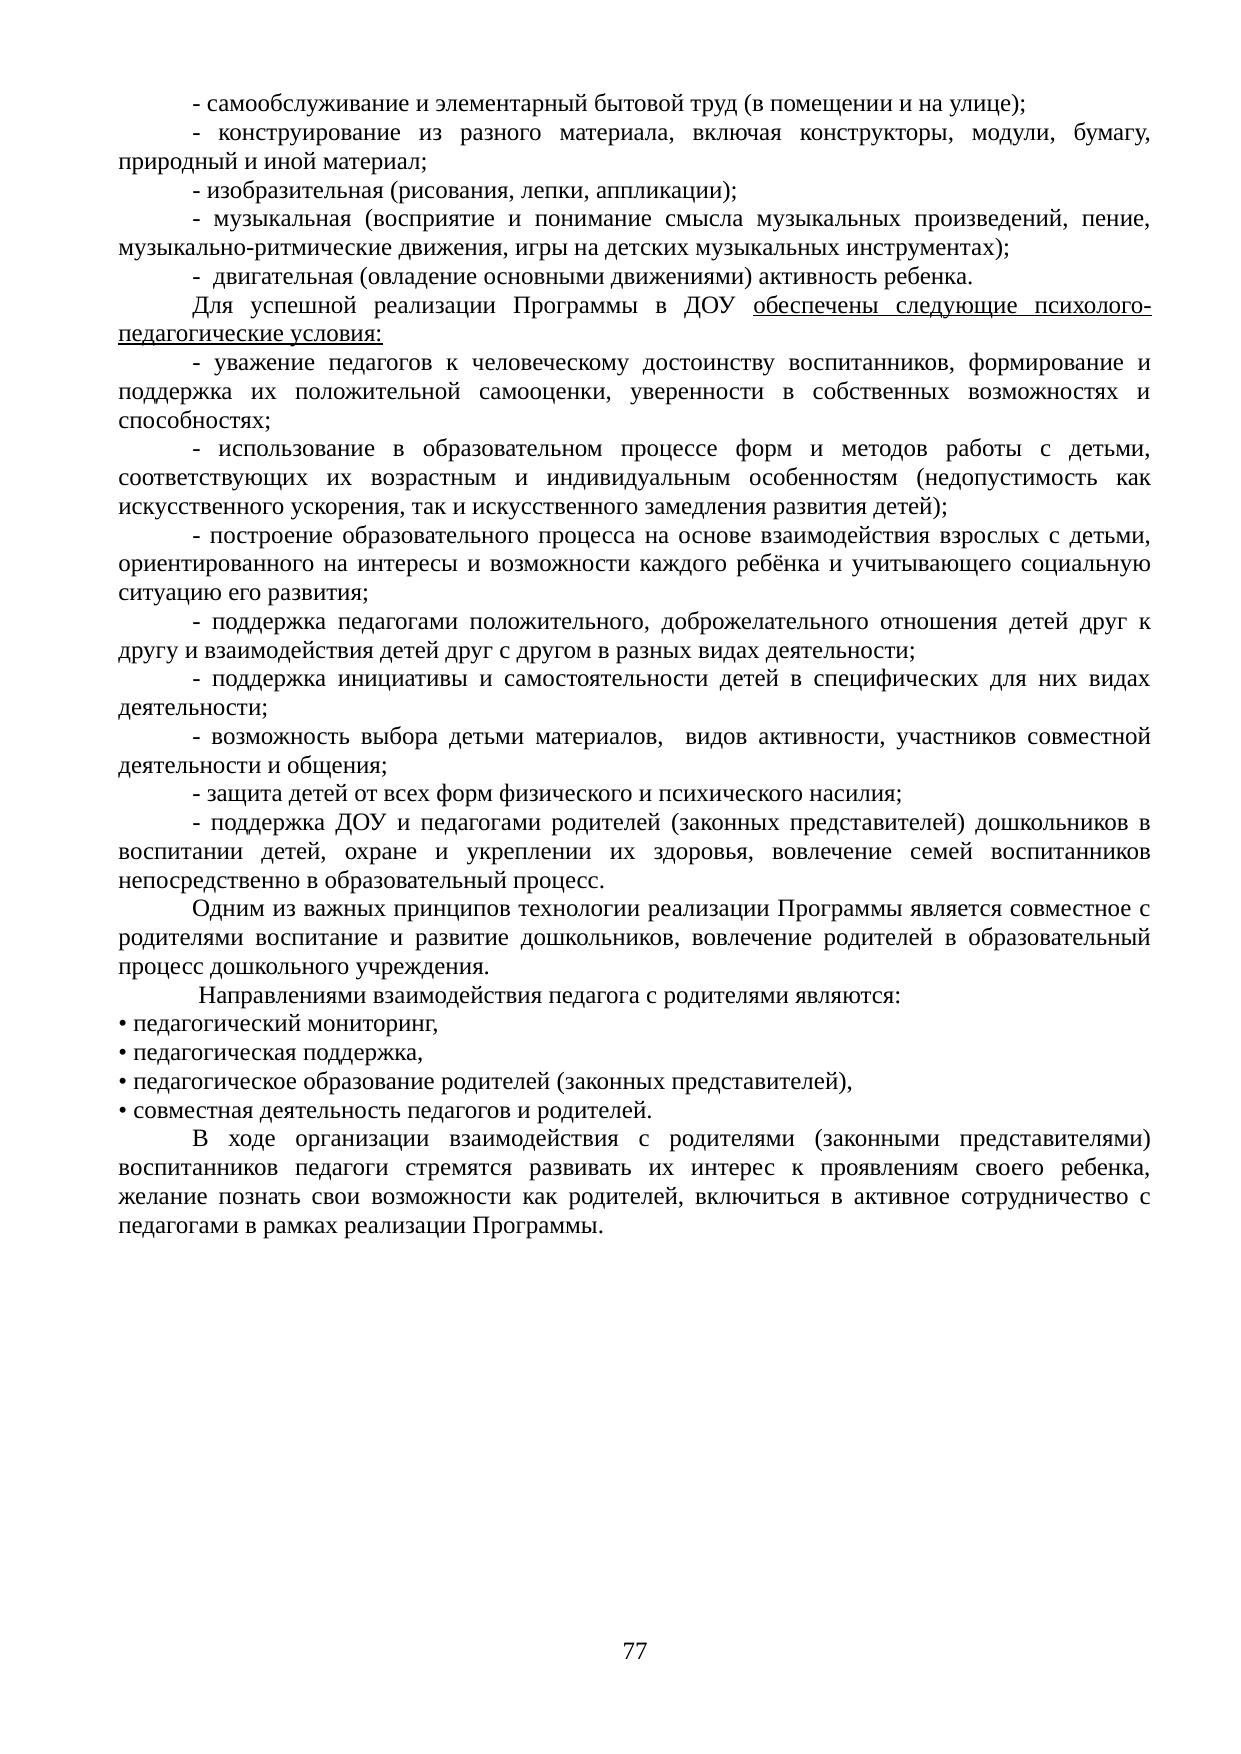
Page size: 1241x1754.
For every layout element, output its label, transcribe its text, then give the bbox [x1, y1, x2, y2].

text - поддержка ДОУ и педагогами родителей (законных представителей) дошкольников в воспитании детей, охране и укреплении их здоровья, вовлечение семей воспитанников непосредственно в образовательный процесс. [118, 807, 1152, 893]
text • педагогическое образование родителей (законных представителей), [118, 1066, 1152, 1095]
text - возможность выбора детьми материалов, видов активности, участников совместной деятельности и общения; [118, 721, 1152, 778]
text • совместная деятельность педагогов и родителей. [118, 1095, 1152, 1123]
text - уважение педагогов к человеческому достоинству воспитанников, формирование и поддержка их положительной самооценки, уверенности в собственных возможностях и способностях; [118, 347, 1152, 433]
text - двигательная (овладение основными движениями) активность ребенка. [118, 261, 1152, 290]
text Одним из важных принципов технологии реализации Программы является совместное с родителями воспитание и развитие дошкольников, вовлечение родителей в образовательный процесс дошкольного учреждения. [118, 893, 1152, 980]
text - музыкальная (восприятие и понимание смысла музыкальных произведений, пение, музыкально-ритмические движения, игры на детских музыкальных инструментах); [118, 203, 1152, 261]
text • педагогический мониторинг, [118, 1008, 1152, 1037]
text - поддержка инициативы и самостоятельности детей в специфических для них видах деятельности; [118, 663, 1152, 721]
text - конструирование из разного материала, включая конструкторы, модули, бумагу, природный и иной материал; [118, 117, 1152, 175]
text Направлениями взаимодействия педагога с родителями являются: [118, 980, 1152, 1008]
text - поддержка педагогами положительного, доброжелательного отношения детей друг к другу и взаимодействия детей друг с другом в разных видах деятельности; [118, 606, 1152, 663]
text Для успешной реализации Программы в ДОУ обеспечены следующие психолого-педагогические условия: [118, 290, 1152, 347]
text - защита детей от всех форм физического и психического насилия; [118, 778, 1152, 807]
text В ходе организации взаимодействия с родителями (законными представителями) воспитанников педагоги стремятся развивать их интерес к проявлениям своего ребенка, желание познать свои возможности как родителей, включиться в активное сотрудничество с педагогами в рамках реализации Программы. [118, 1123, 1152, 1238]
text - использование в образовательном процессе форм и методов работы с детьми, соответствующих их возрастным и индивидуальным особенностям (недопустимость как искусственного ускорения, так и искусственного замедления развития детей); [118, 433, 1152, 520]
text - построение образовательного процесса на основе взаимодействия взрослых с детьми, ориентированного на интересы и возможности каждого ребёнка и учитывающего социальную ситуацию его развития; [118, 520, 1152, 606]
text - самообслуживание и элементарный бытовой труд (в помещении и на улице); [118, 88, 1152, 117]
text • педагогическая поддержка, [118, 1037, 1152, 1066]
text - изобразительная (рисования, лепки, аппликации); [118, 175, 1152, 203]
